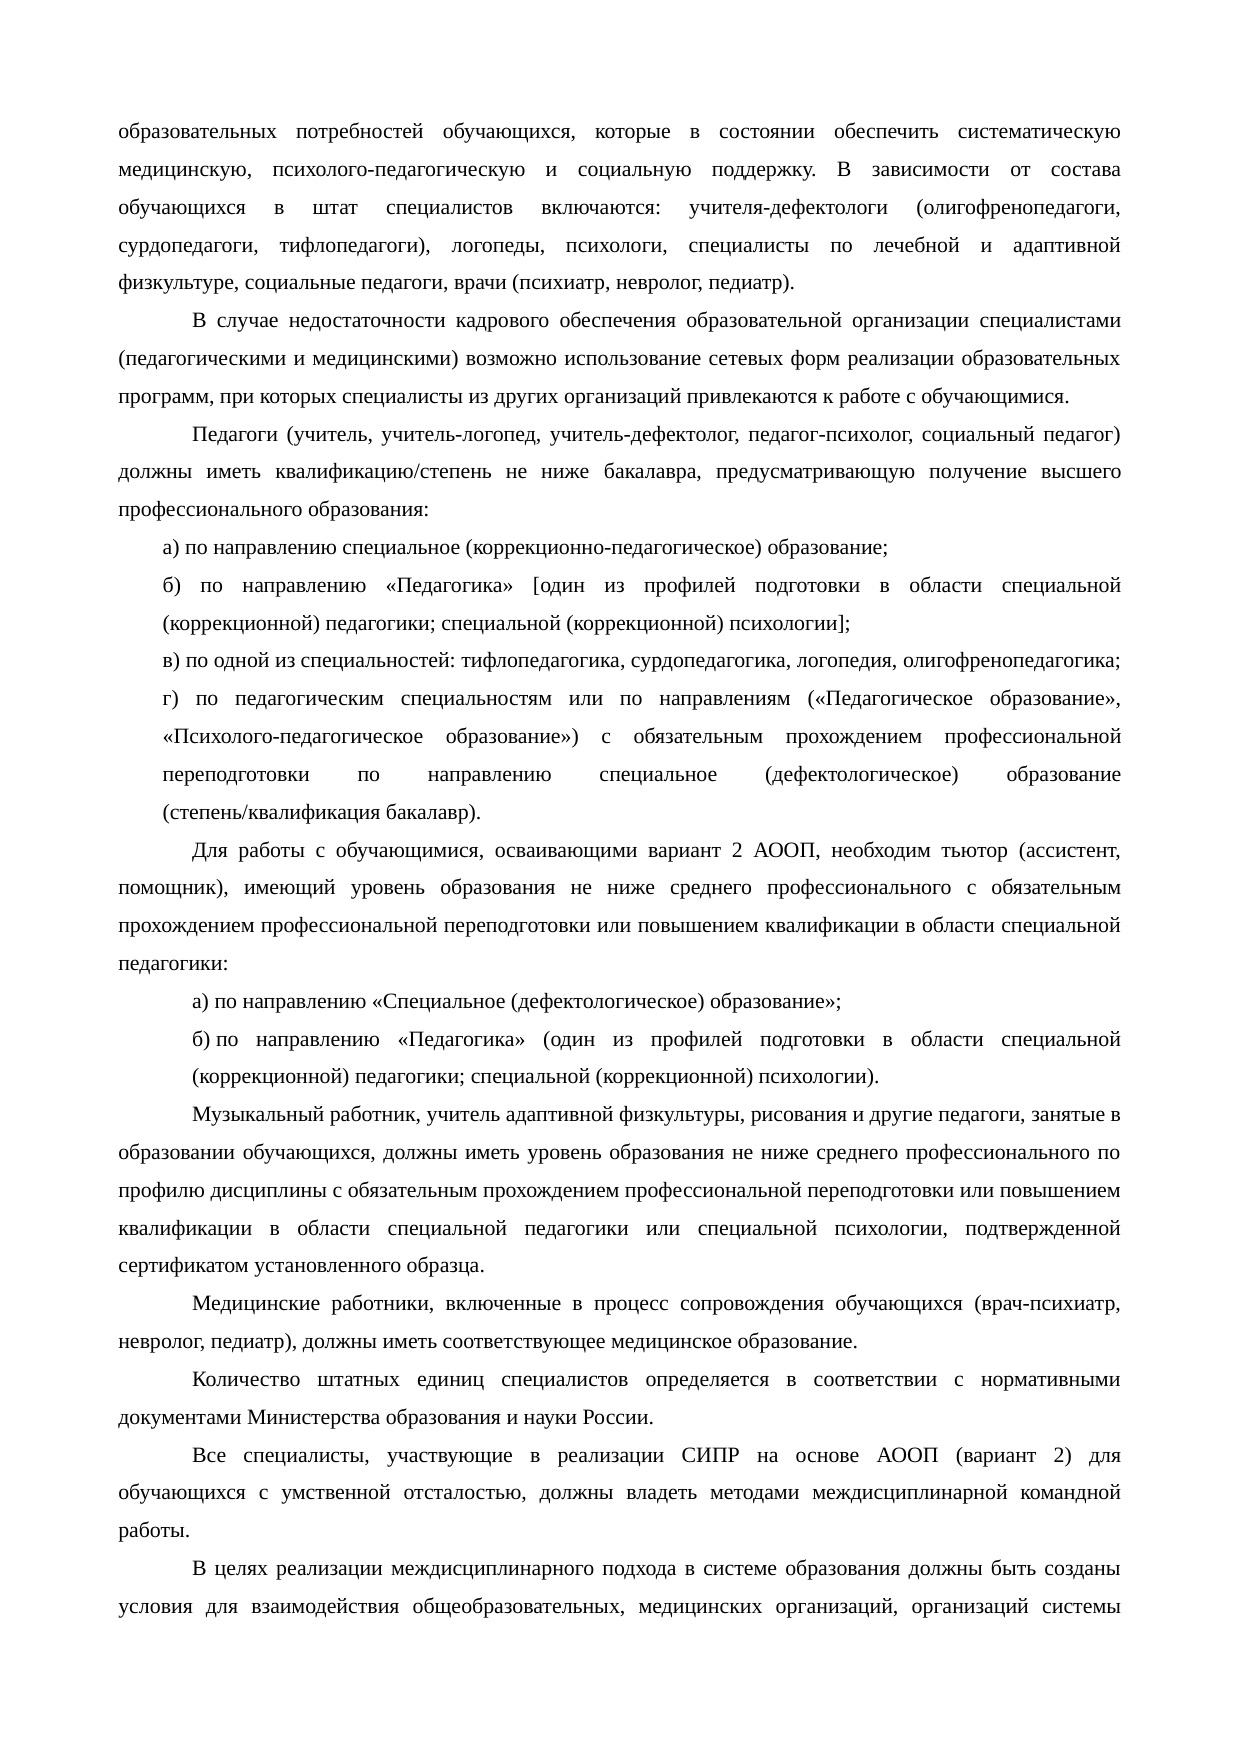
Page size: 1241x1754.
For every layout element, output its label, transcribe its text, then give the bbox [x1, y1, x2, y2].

text Медицинские работники, включенные в процесс сопровождения обучающихся (врач-психиатр, невролог, педиатр), должны иметь соответствующее медицинское образование. [118, 1290, 1122, 1353]
text Для работы с обучающимися, осваивающими вариант 2 АООП, необходим тьютор (ассистент, помощник), имеющий уровень образования не ниже среднего профессионального с обязательным прохождением профессиональной переподготовки или повышением квалификации в области специальной педагогики: [118, 837, 1122, 975]
text в) по одной из специальностей: тифлопедагогика, сурдопедагогика, логопедия, олигофренопедагогика; [162, 647, 1122, 673]
text а) по направлению специальное (коррекционно-педагогическое) образование; [162, 534, 1122, 559]
text б) по направлению «Педагогика» (один из профилей подготовки в области специальной (коррекционной) педагогики; специальной (коррекционной) психологии). [192, 1026, 1122, 1089]
text В случае недостаточности кадрового обеспечения образовательной организации специалистами (педагогическими и медицинскими) возможно использование сетевых форм реализации образовательных программ, при которых специалисты из других организаций привлекаются к работе с обучающимися. [118, 307, 1122, 408]
text Количество штатных единиц специалистов определяется в соответствии с нормативными документами Министерства образования и науки России. [118, 1366, 1122, 1429]
text а) по направлению «Специальное (дефектологическое) образование»; [192, 988, 1122, 1013]
text б) по направлению «Педагогика» [один из профилей подготовки в области специальной (коррекционной) педагогики; специальной (коррекционной) психологии]; [162, 572, 1122, 635]
text Педагоги (учитель, учитель-логопед, учитель-дефектолог, педагог-психолог, социальный педагог) должны иметь квалификацию/степень не ниже бакалавра, предусматривающую получение высшего профессионального образования: [118, 421, 1122, 521]
text Все специалисты, участвующие в реализации СИПР на основе АООП (вариант 2) для обучающихся с умственной отсталостью, должны владеть методами междисциплинарной командной работы. [118, 1442, 1122, 1542]
text В целях реализации междисциплинарного подхода в системе образования должны быть созданы условия для взаимодействия общеобразовательных, медицинских организаций, организаций системы [118, 1555, 1122, 1618]
text Музыкальный работник, учитель адаптивной физкультуры, рисования и другие педагоги, занятые в образовании обучающихся, должны иметь уровень образования не ниже среднего профессионального по профилю дисциплины с обязательным прохождением профессиональной переподготовки или повышением квалификации в области специальной педагогики или специальной психологии, подтвержденной сертификатом установленного образца. [118, 1101, 1122, 1278]
text образовательных потребностей обучающихся, которые в состоянии обеспечить систематическую медицинскую, психолого-педагогическую и социальную поддержку. В зависимости от состава обучающихся в штат специалистов включаются: учителя-дефектологи (олигофренопедагоги, сурдопедагоги, тифлопедагоги), логопеды, психологи, специалисты по лечебной и адаптивной физкультуре, социальные педагоги, врачи (психиатр, невролог, педиатр). [118, 118, 1122, 294]
text г) по педагогическим специальностям или по направлениям («Педагогическое образование», «Психолого-педагогическое образование») с обязательным прохождением профессиональной переподготовки по направлению специальное (дефектологическое) образование (степень/квалификация бакалавр). [162, 685, 1122, 824]
